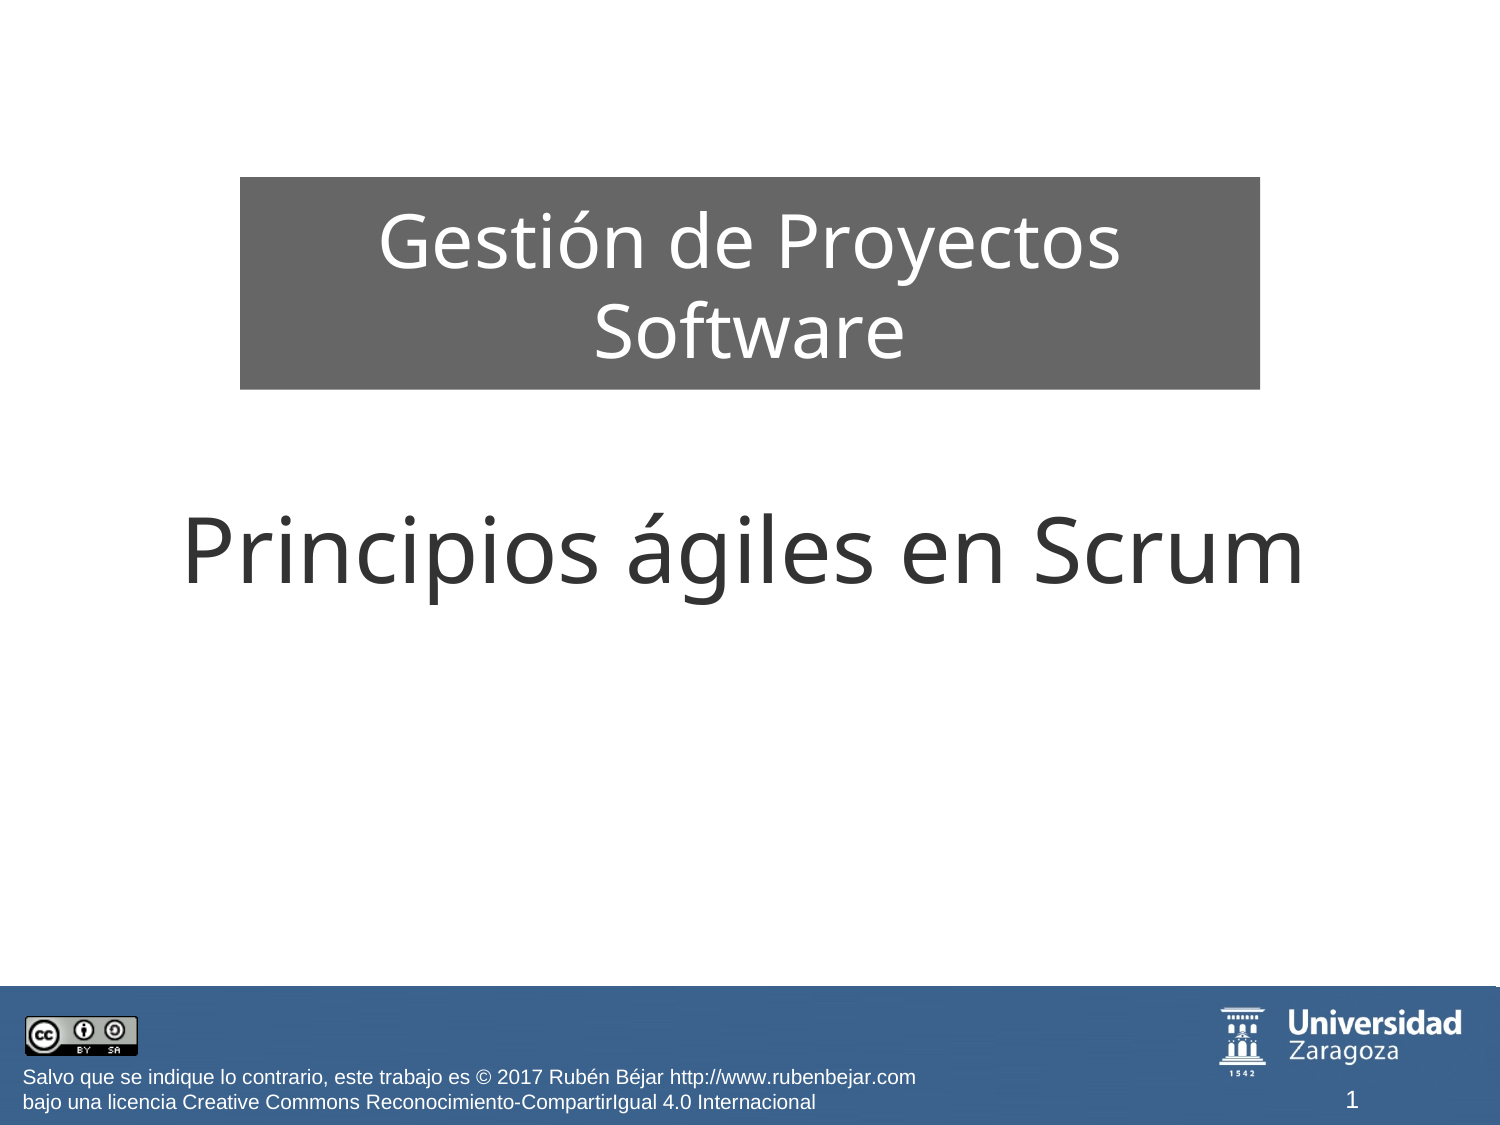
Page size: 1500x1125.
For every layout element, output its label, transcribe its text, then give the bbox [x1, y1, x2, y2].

text_box Gestión de Proyectos Software [240, 177, 1261, 390]
text_box Principios ágiles en Scrum [106, 484, 1382, 611]
picture [0, 986, 1500, 1125]
